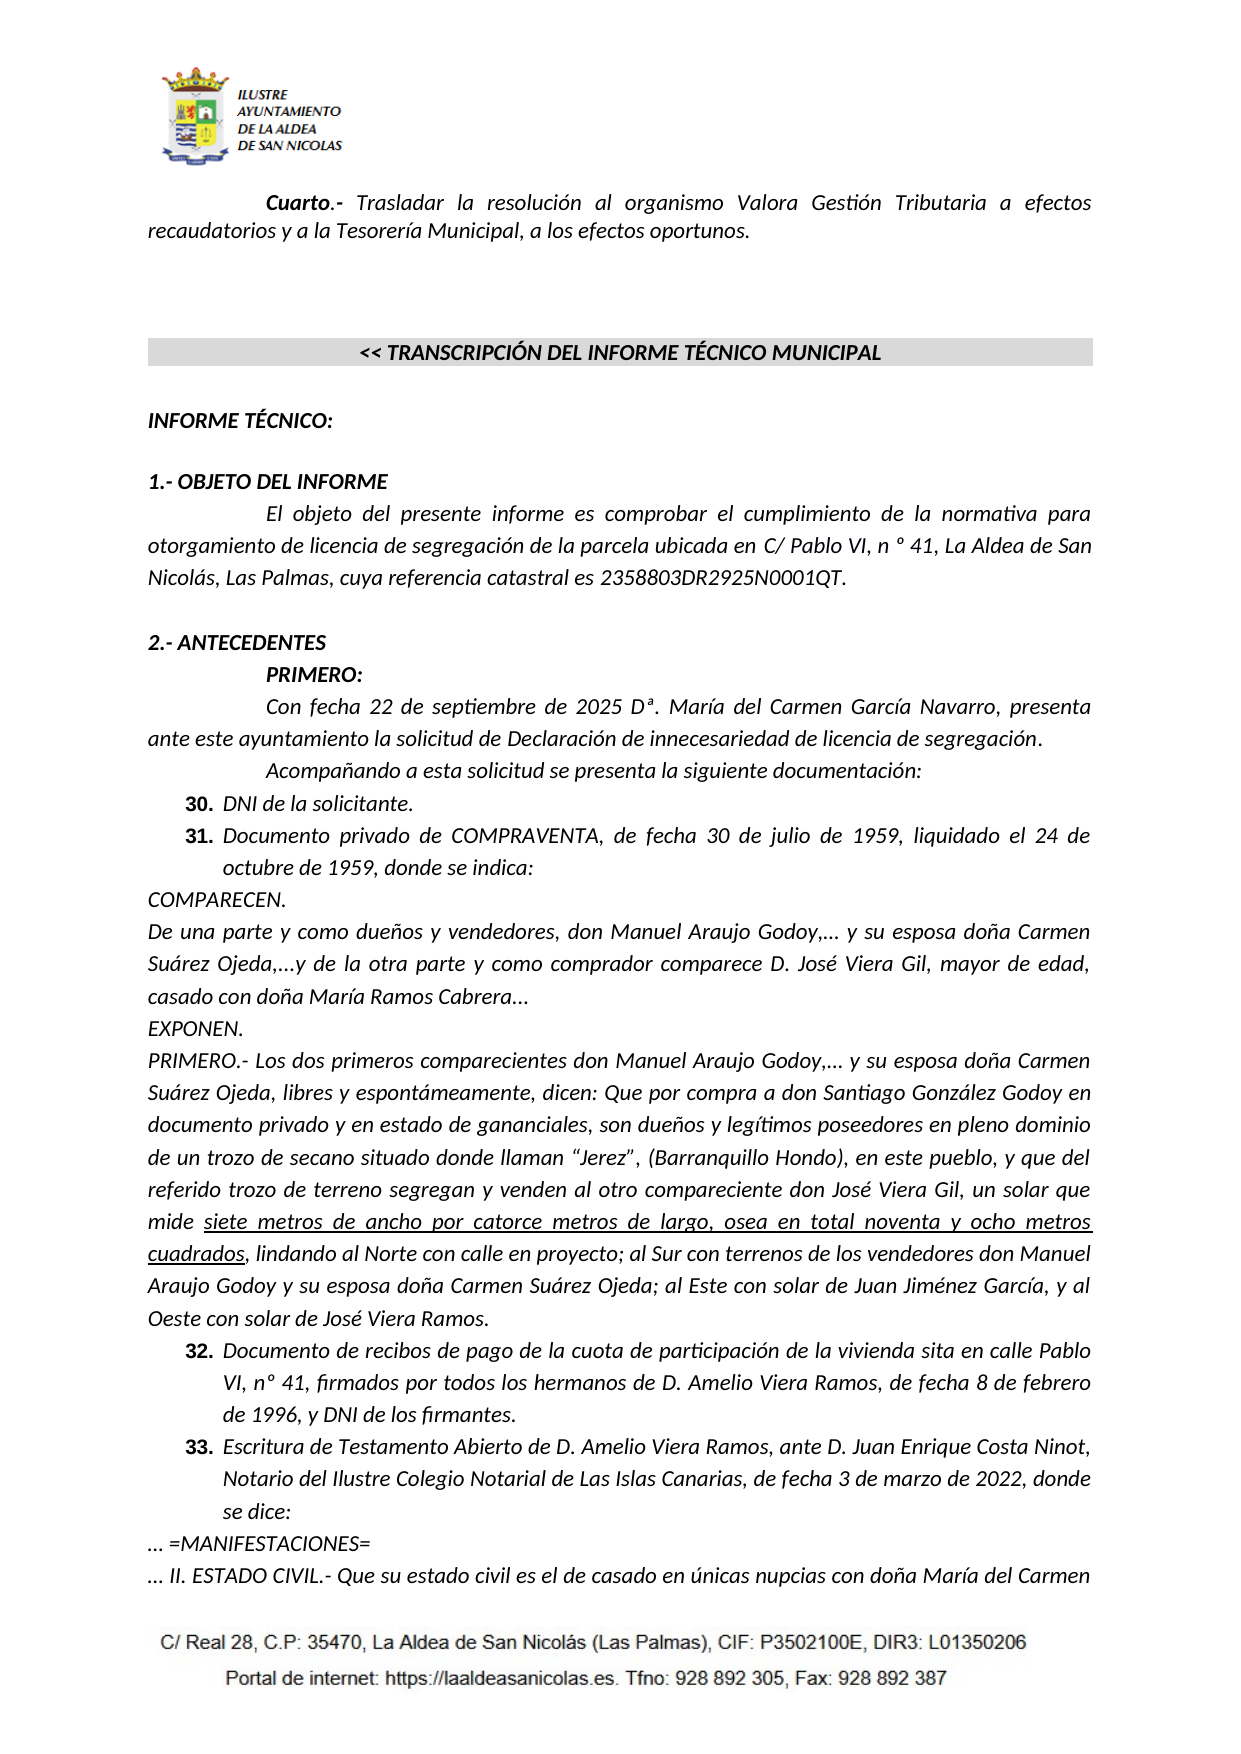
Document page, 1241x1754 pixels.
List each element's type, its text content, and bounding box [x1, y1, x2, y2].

picture [148, 59, 358, 173]
text << TRANSCRIPCIÓN DEL INFORME TÉCNICO MUNICIPAL [148, 338, 1093, 366]
picture [148, 1626, 1034, 1694]
text 2.- ANTECEDENTES [148, 628, 1093, 656]
text De una parte y como dueños y vendedores, don Manuel Araujo Godoy,… y su esposa doña Carmen Suárez Ojeda,...y de la otra parte y como comprador comparece D. José Viera Gil, mayor de edad, casado con doña María Ramos Cabrera... [148, 917, 1093, 1010]
text COMPARECEN. [148, 885, 1093, 913]
text El objeto del presente informe es comprobar el cumplimiento de la normativa para otorgamiento de licencia de segregación de la parcela ubicada en C/ Pablo VI, n º 41, La Aldea de San Nicolás, Las Palmas, cuya referencia catastral es 2358803DR2925N0001QT. [148, 499, 1093, 591]
list Documento privado de COMPRAVENTA, de fecha 30 de julio de 1959, liquidado el 24 de octubre de 1959, donde se indica: [185, 821, 1093, 881]
text EXPONEN. [148, 1014, 1093, 1042]
text Con fecha 22 de septiembre de 2025 Dª. María del Carmen García Navarro, presenta ante este ayuntamiento la solicitud de Declaración de innecesariedad de licencia de segregación. [148, 692, 1093, 752]
text PRIMERO: [148, 660, 1093, 688]
text Acompañando a esta solicitud se presenta la siguiente documentación: [148, 756, 1093, 784]
text Cuarto.- Trasladar la resolución al organismo Valora Gestión Tributaria a efectos recaudatorios y a la Tesorería Municipal, a los efectos oportunos. [148, 188, 1093, 244]
list Escritura de Testamento Abierto de D. Amelio Viera Ramos, ante D. Juan Enrique Costa Ninot, Notario del Ilustre Colegio Notarial de Las Islas Canarias, de fecha 3 de marzo de 2022, donde se dice: [185, 1432, 1093, 1525]
text … =MANIFESTACIONES= [148, 1529, 1093, 1557]
list Documento de recibos de pago de la cuota de participación de la vivienda sita en calle Pablo VI, nº 41, firmados por todos los hermanos de D. Amelio Viera Ramos, de fecha 8 de febrero de 1996, y DNI de los firmantes. [185, 1336, 1093, 1428]
list DNI de la solicitante. [185, 789, 1093, 817]
text 1.- OBJETO DEL INFORME [148, 467, 1093, 495]
text PRIMERO.- Los dos primeros comparecientes don Manuel Araujo Godoy,… y su esposa doña Carmen Suárez Ojeda, libres y espontámeamente, dicen: Que por compra a don Santiago González Godoy en documento privado y en estado de gananciales, son dueños y legítimos poseedores en pleno dominio de un trozo de secano situado donde llaman “Jerez”, (Barranquillo Hondo), en este pueblo, y que del referido trozo de terreno segregan y venden al otro compareciente don José Viera Gil, un solar que mide siete metros de ancho por catorce metros de largo, osea en total noventa y ocho metros cuadrados, lindando al Norte con calle en proyecto; al Sur con terrenos de los vendedores don Manuel Araujo Godoy y su esposa doña Carmen Suárez Ojeda; al Este con solar de Juan Jiménez García, y al Oeste con solar de José Viera Ramos. [148, 1046, 1093, 1332]
text INFORME TÉCNICO: [148, 407, 1093, 434]
text … II. ESTADO CIVIL.- Que su estado civil es el de casado en únicas nupcias con doña María del Carmen [148, 1561, 1093, 1589]
